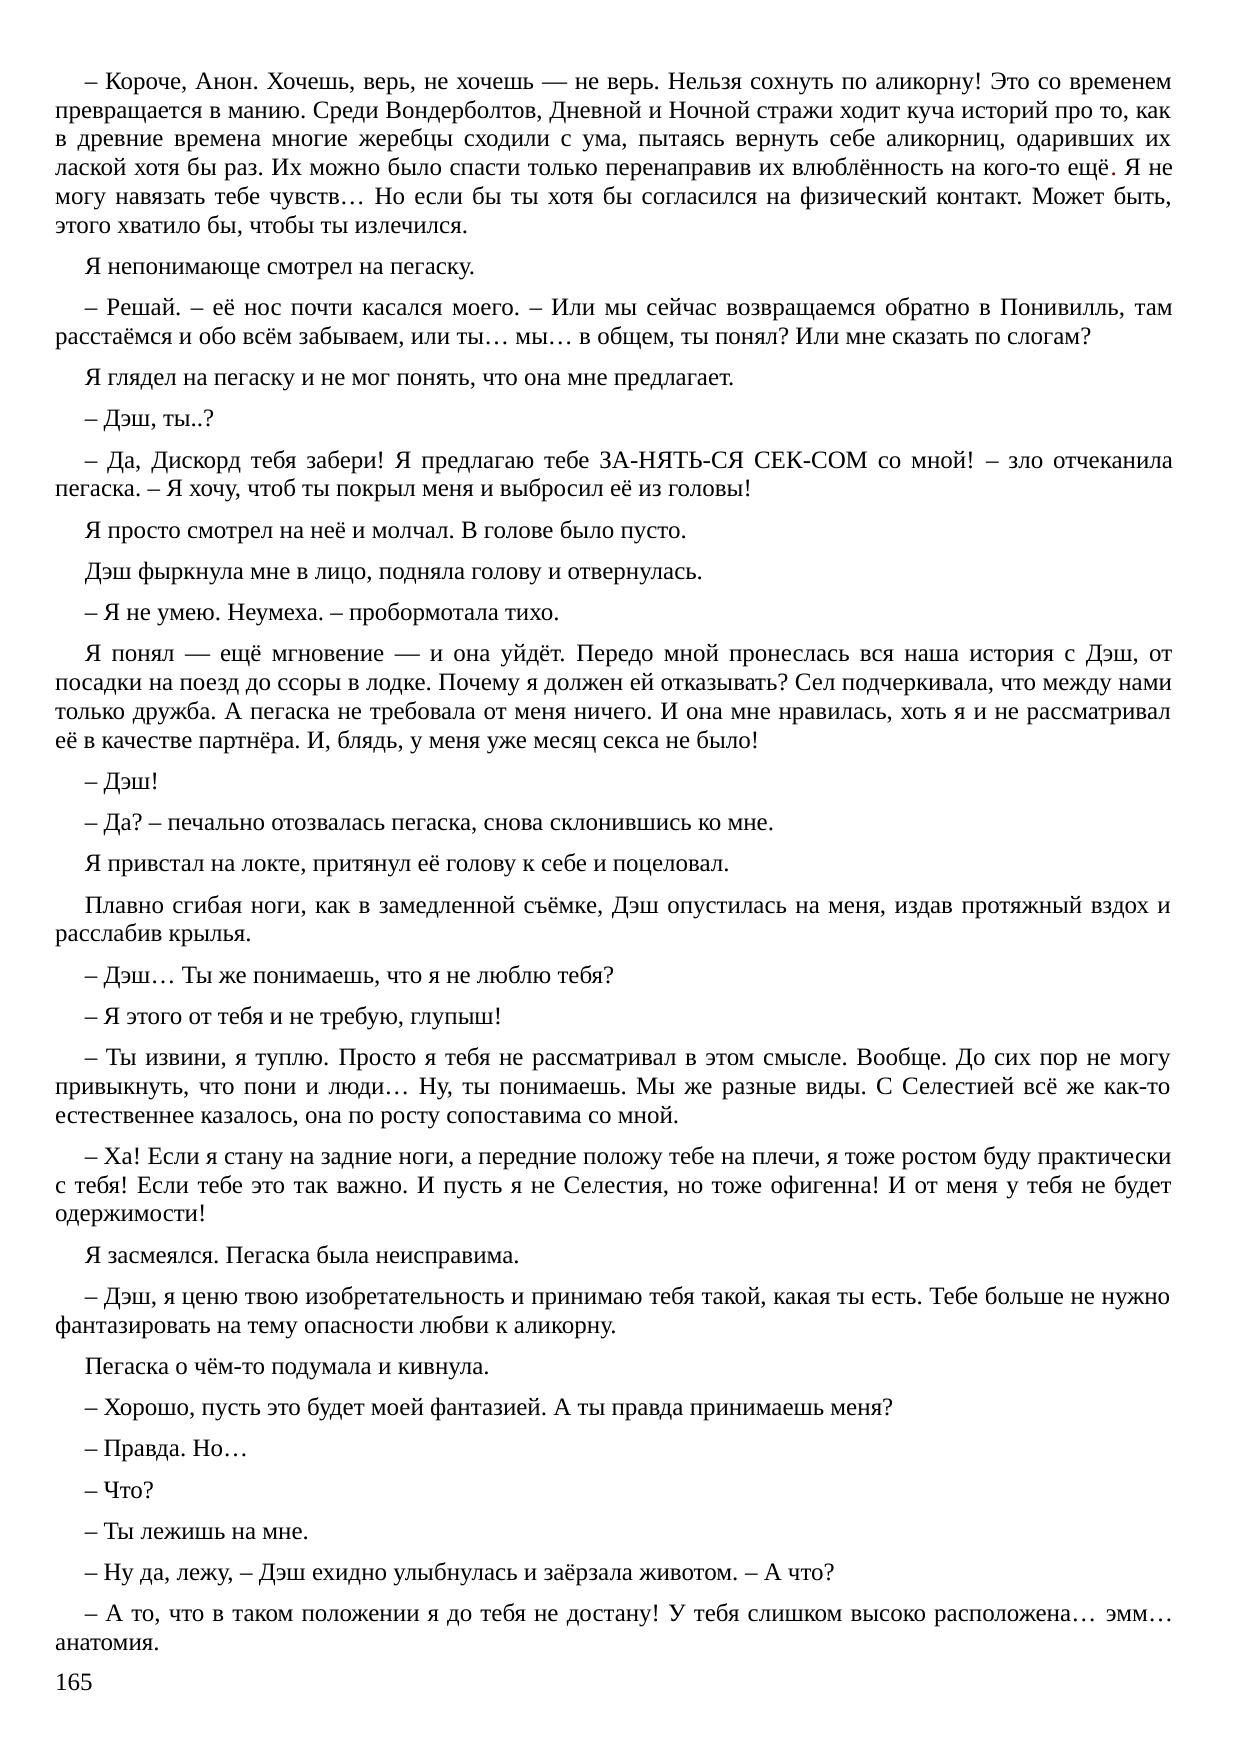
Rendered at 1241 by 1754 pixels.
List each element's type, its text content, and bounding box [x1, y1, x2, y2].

text Я непонимающе смотрел на пегаску. [55, 251, 1173, 280]
text Я понял — ещё мгновение — и она уйдёт. Передо мной пронеслась вся наша история с Дэш, от посадки на поезд до ссоры в лодке. Почему я должен ей отказывать? Сел подчеркивала, что между нами только дружба. А пегаска не требовала от меня ничего. И она мне нравилась, хоть я и не рассматривал её в качестве партнёра. И, блядь, у меня уже месяц секса не было! [55, 638, 1173, 753]
text – Что? [55, 1475, 1173, 1503]
text – Решай. – её нос почти касался моего. – Или мы сейчас возвращаемся обратно в Понивилль, там расстаёмся и обо всём забываем, или ты… мы… в общем, ты понял? Или мне сказать по слогам? [55, 292, 1173, 350]
text Я просто смотрел на неё и молчал. В голове было пусто. [55, 515, 1173, 543]
text – Дэш, я ценю твою изобретательность и принимаю тебя такой, какая ты есть. Тебе больше не нужно фантазировать на тему опасности любви к аликорну. [55, 1281, 1173, 1338]
text – Правда. Но… [55, 1433, 1173, 1462]
text – Да? – печально отозвалась пегаска, снова склонившись ко мне. [55, 807, 1173, 836]
text – Ну да, лежу, – Дэш ехидно улыбнулась и заёрзала животом. – А что? [55, 1557, 1173, 1586]
text Дэш фыркнула мне в лицо, подняла голову и отвернулась. [55, 556, 1173, 585]
text Я привстал на локте, притянул её голову к себе и поцеловал. [55, 848, 1173, 877]
text Я глядел на пегаску и не мог понять, что она мне предлагает. [55, 362, 1173, 391]
text Пегаска о чём-то подумала и кивнула. [55, 1351, 1173, 1380]
text Я засмеялся. Пегаска была неисправима. [55, 1240, 1173, 1268]
text – Короче, Анон. Хочешь, верь, не хочешь — не верь. Нельзя сохнуть по аликорну! Это со временем превращается в манию. Среди Вондерболтов, Дневной и Ночной стражи ходит куча историй про то, как в древние времена многие жеребцы сходили с ума, пытаясь вернуть себе аликорниц, одаривших их лаской хотя бы раз. Их можно было спасти только перенаправив их влюблённость на кого-то ещё. Я не могу навязать тебе чувств… Но если бы ты хотя бы согласился на физический контакт. Может быть, этого хватило бы, чтобы ты излечился. [55, 66, 1173, 238]
text – Дэш… Ты же понимаешь, что я не люблю тебя? [55, 960, 1173, 988]
text – Ты извини, я туплю. Просто я тебя не рассматривал в этом смысле. Вообще. До сих пор не могу привыкнуть, что пони и люди… Ну, ты понимаешь. Мы же разные виды. С Селестией всё же как-то естественнее казалось, она по росту сопоставима со мной. [55, 1042, 1173, 1128]
text – Хорошо, пусть это будет моей фантазией. А ты правда принимаешь меня? [55, 1392, 1173, 1421]
text Плавно сгибая ноги, как в замедленной съёмке, Дэш опустилась на меня, издав протяжный вздох и расслабив крылья. [55, 890, 1173, 947]
text – Ты лежишь на мне. [55, 1516, 1173, 1545]
text – Дэш, ты..? [55, 403, 1173, 432]
text – Я этого от тебя и не требую, глупыш! [55, 1001, 1173, 1030]
text – Ха! Если я стану на задние ноги, а передние положу тебе на плечи, я тоже ростом буду практически с тебя! Если тебе это так важно. И пусть я не Селестия, но тоже офигенна! И от меня у тебя не будет одержимости! [55, 1141, 1173, 1227]
text – А то, что в таком положении я до тебя не достану! У тебя слишком высоко расположена… эмм… анатомия. [55, 1598, 1173, 1656]
text – Дэш! [55, 766, 1173, 795]
text – Я не умею. Неумеха. – пробормотала тихо. [55, 597, 1173, 626]
text – Да, Дискорд тебя забери! Я предлагаю тебе ЗА-НЯТЬ-СЯ СЕК-СОМ со мной! – зло отчеканила пегаска. – Я хочу, чтоб ты покрыл меня и выбросил её из головы! [55, 445, 1173, 502]
